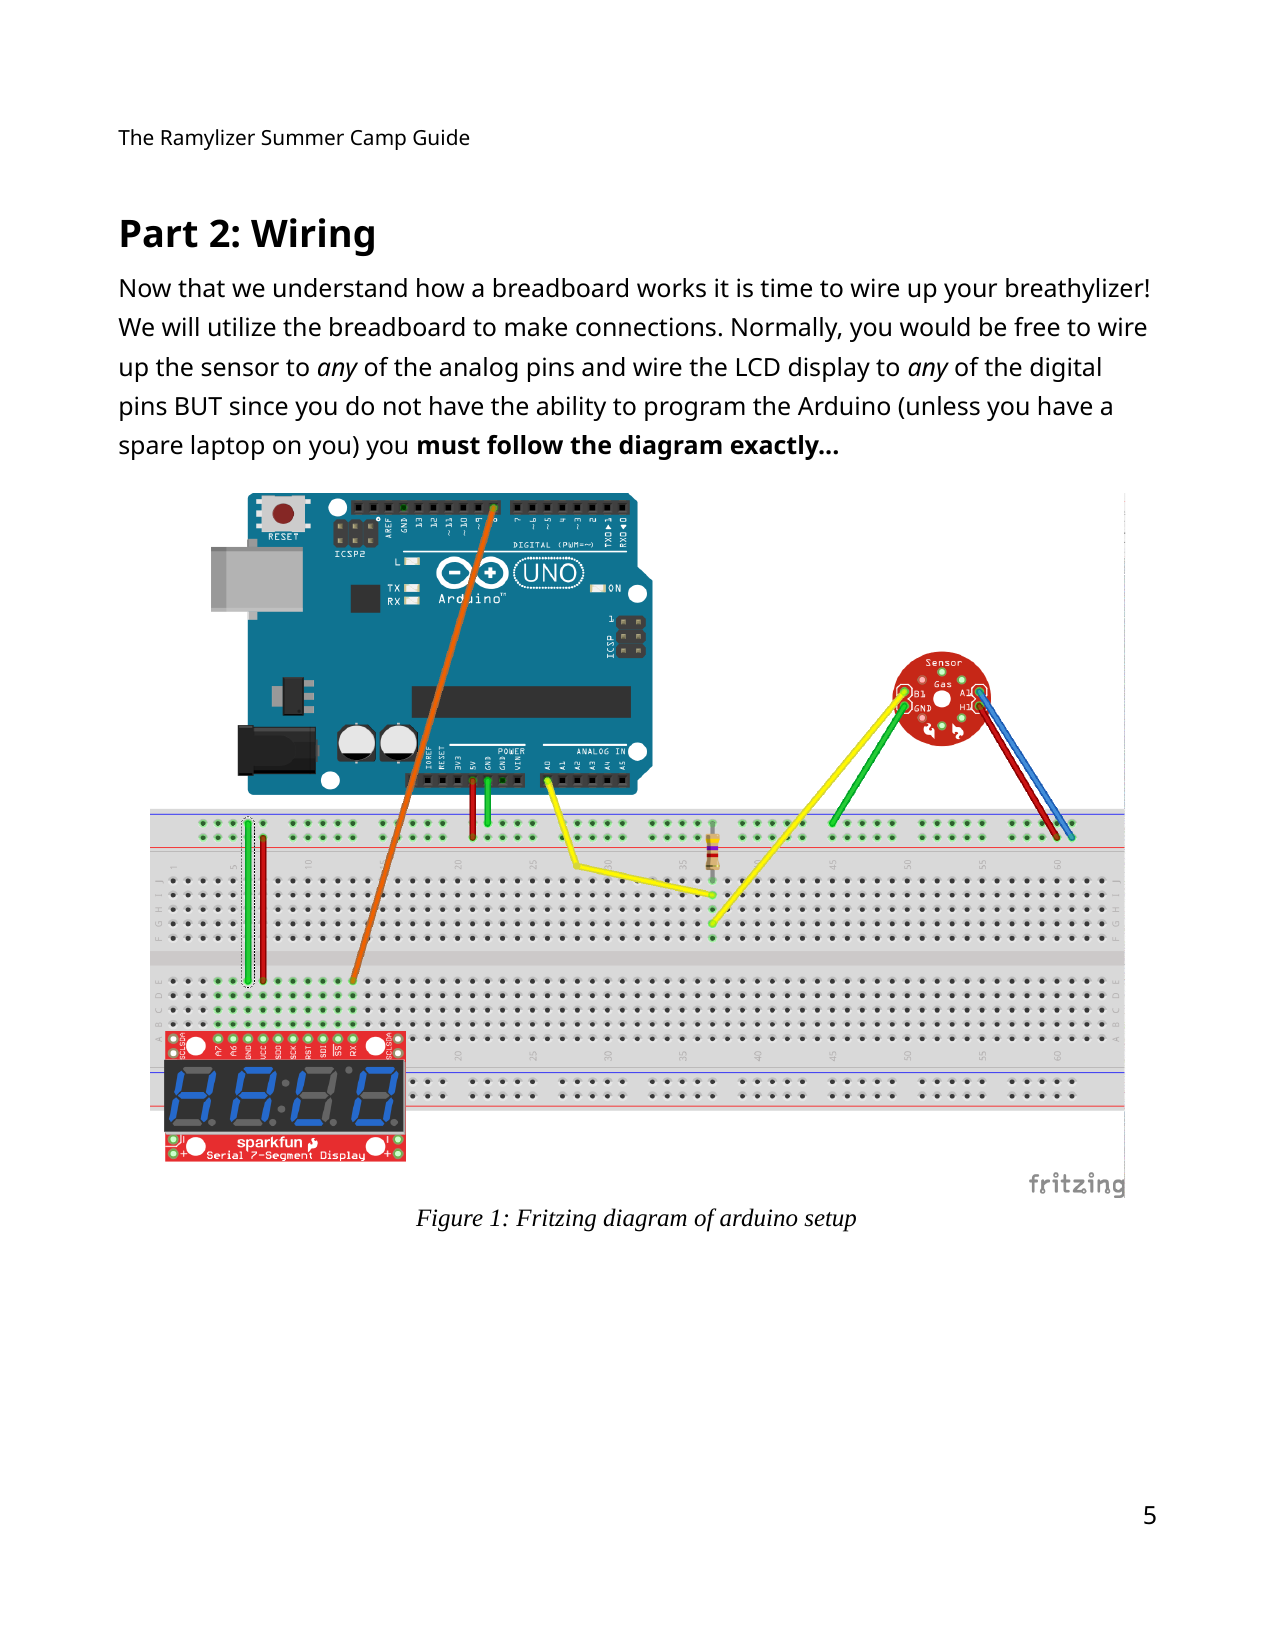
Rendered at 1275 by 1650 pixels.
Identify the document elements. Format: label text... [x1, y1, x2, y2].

text Now that we understand how a breadboard works it is time to wire up your breathylizer! We will utilize the breadboard to make connections. Normally, you would be free to wire up the sensor to any of the analog pins and wire the LCD display to any of the digital pins BUT since you do not have the ability to program the Arduino (unless you have a spare laptop on you) you must follow the diagram exactly... [118, 271, 1157, 462]
picture [150, 493, 1125, 1198]
text Figure 1: Fritzing diagram of arduino setup [150, 1198, 1125, 1231]
subtitle Part 2: Wiring [118, 207, 1157, 258]
